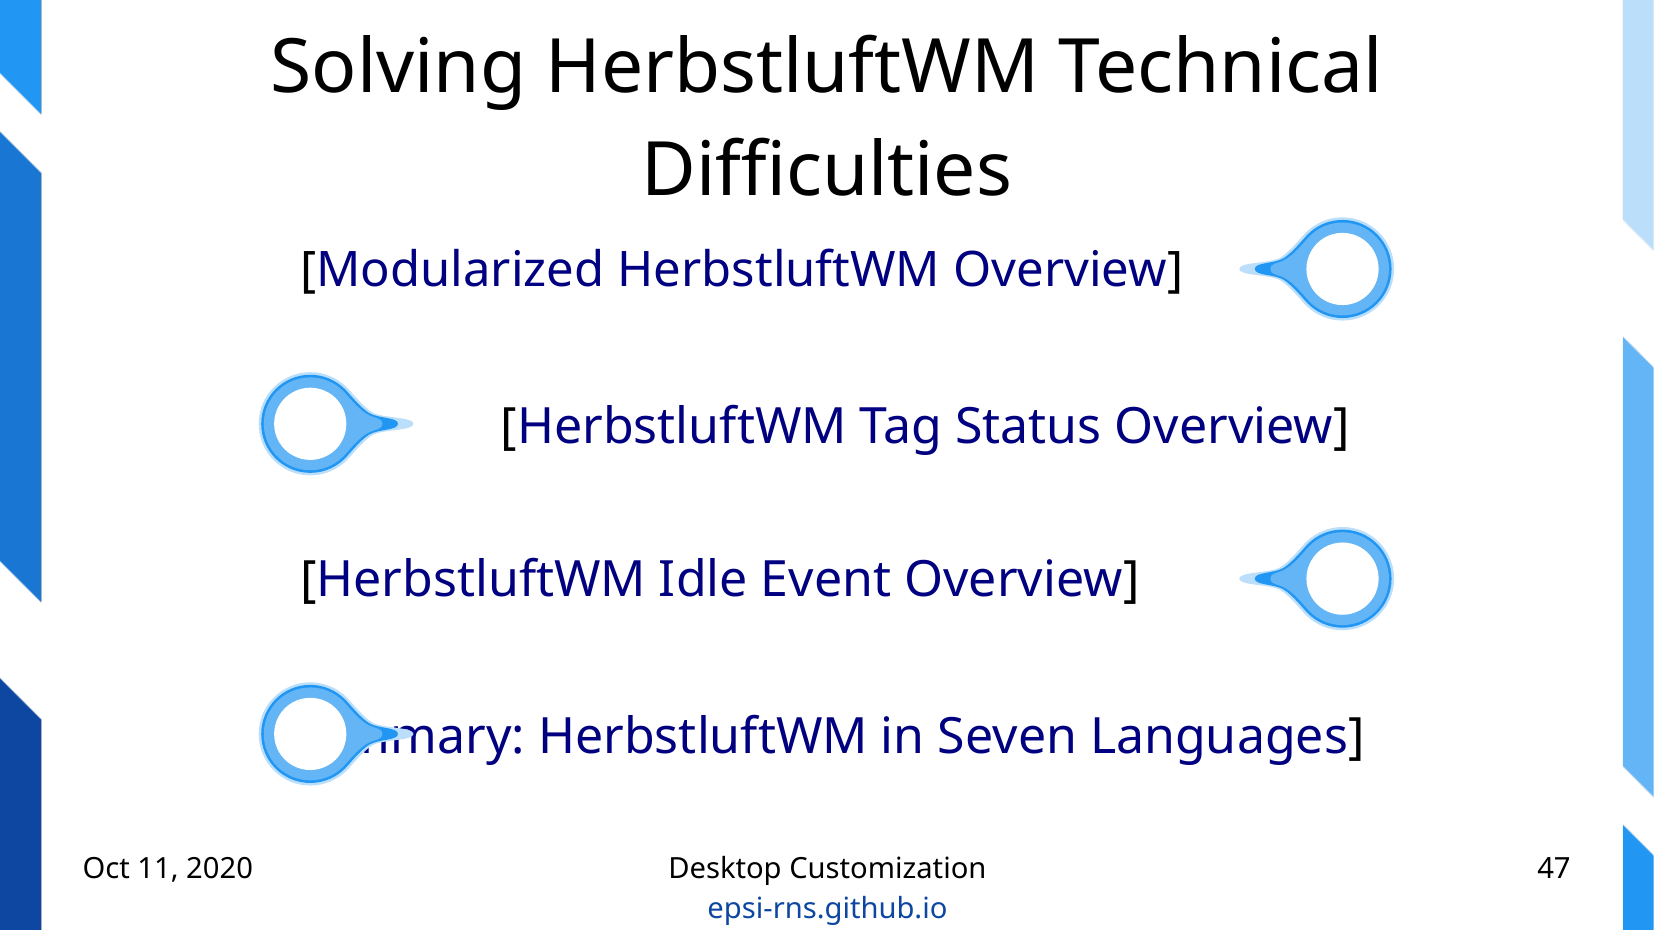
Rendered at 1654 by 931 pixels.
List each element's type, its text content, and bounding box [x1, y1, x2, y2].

list [Modularized HerbstluftWM Overview] [300, 233, 1396, 302]
list [HerbstluftWM Tag Status Overview] [255, 390, 1351, 466]
list [HerbstluftWM Idle Event Overview] [300, 543, 1396, 619]
picture [0, 0, 1654, 931]
